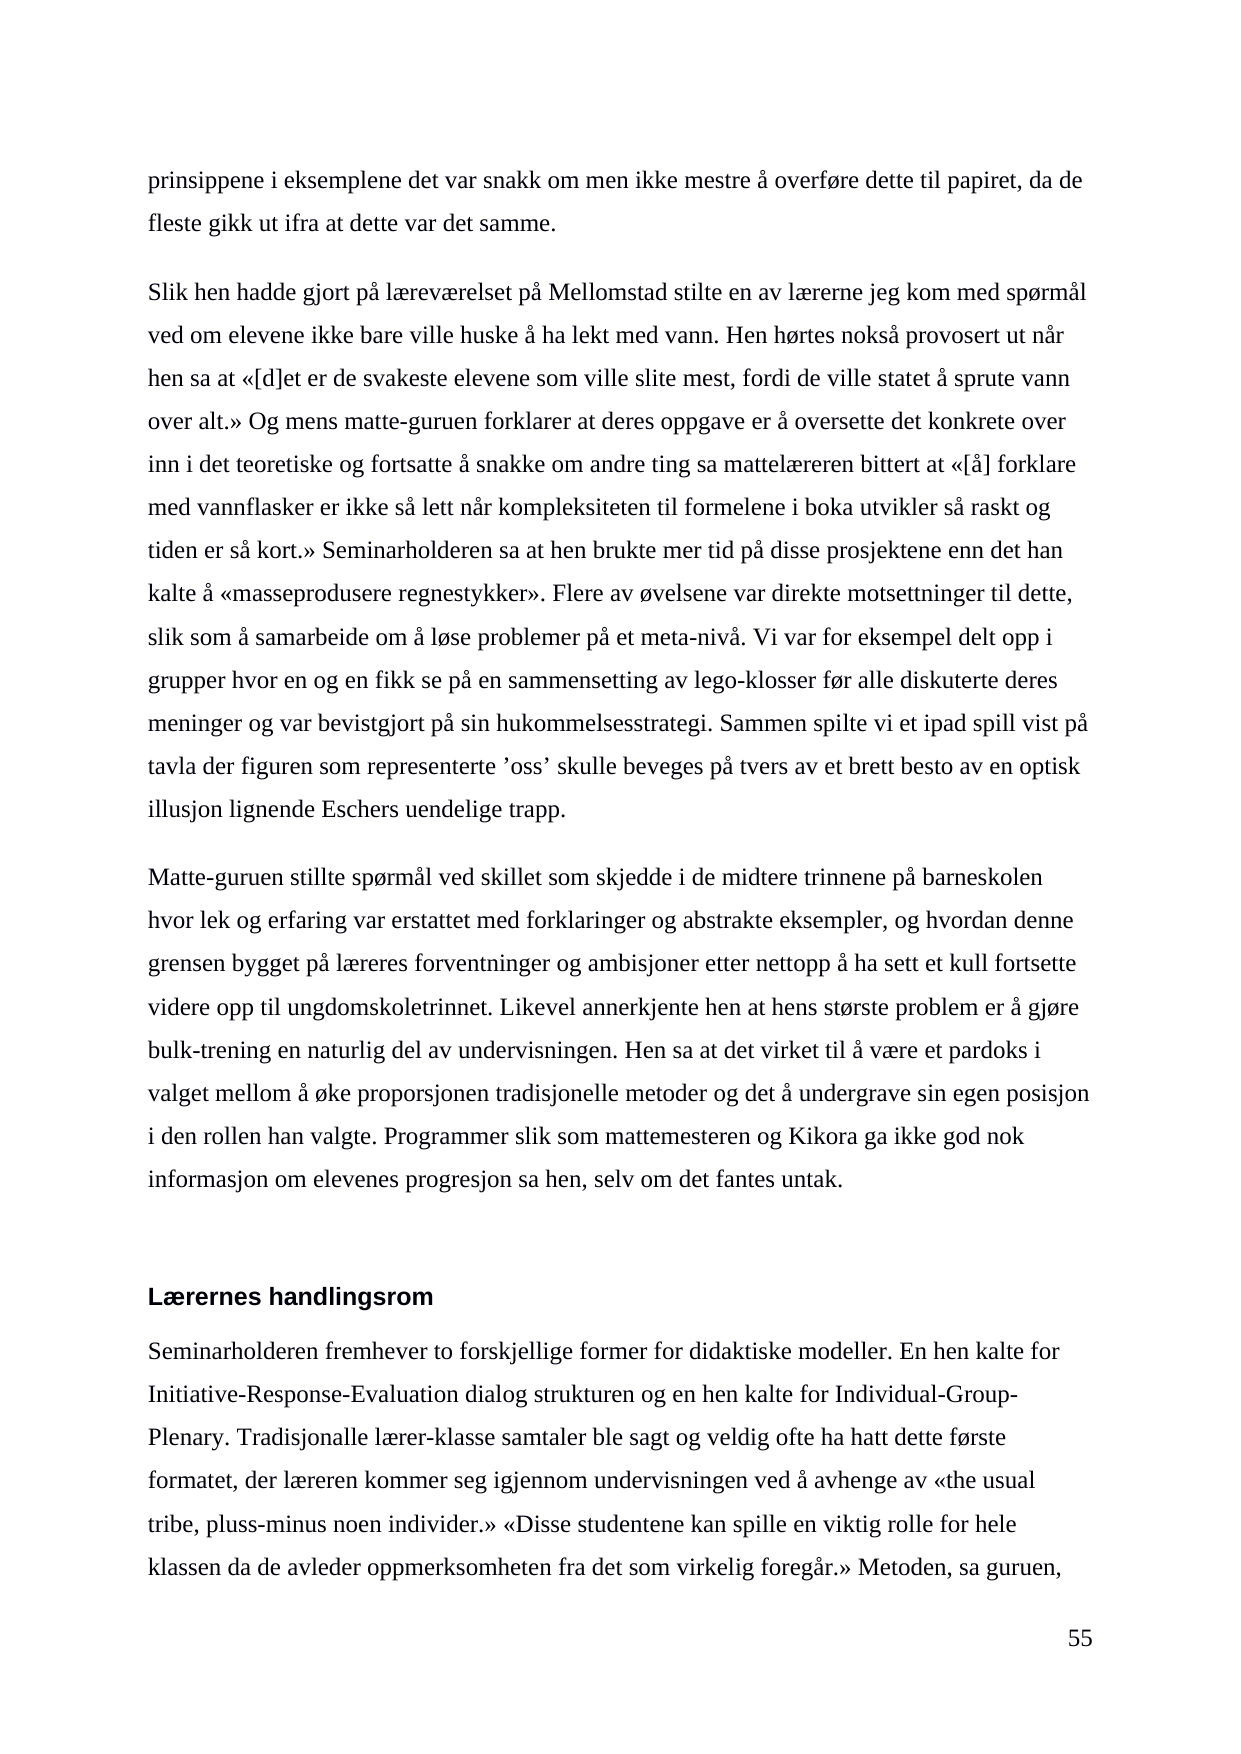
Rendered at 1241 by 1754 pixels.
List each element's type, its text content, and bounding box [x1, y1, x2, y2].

text Seminarholderen fremhever to forskjellige former for didaktiske modeller. En hen kalte for Initiative-Response-Evaluation dialog strukturen og en hen kalte for Individual-Group-Plenary. Tradisjonalle lærer-klasse samtaler ble sagt og veldig ofte ha hatt dette første formatet, der læreren kommer seg igjennom undervisningen ved å avhenge av «the usual tribe, pluss-minus noen individer.» «Disse studentene kan spille en viktig rolle for hele klassen da de avleder oppmerksomheten fra det som virkelig foregår.» Metoden, sa guruen, [148, 1336, 1092, 1581]
text prinsippene i eksemplene det var snakk om men ikke mestre å overføre dette til papiret, da de fleste gikk ut ifra at dette var det samme. [148, 165, 1092, 237]
text Slik hen hadde gjort på læreværelset på Mellomstad stilte en av lærerne jeg kom med spørmål ved om elevene ikke bare ville huske å ha lekt med vann. Hen hørtes nokså provosert ut når hen sa at «[d]et er de svakeste elevene som ville slite mest, fordi de ville statet å sprute vann over alt.» Og mens matte-guruen forklarer at deres oppgave er å oversette det konkrete over inn i det teoretiske og fortsatte å snakke om andre ting sa mattelæreren bittert at «[å] forklare med vannflasker er ikke så lett når kompleksiteten til formelene i boka utvikler så raskt og tiden er så kort.» Seminarholderen sa at hen brukte mer tid på disse prosjektene enn det han kalte å «masseprodusere regnestykker». Flere av øvelsene var direkte motsettninger til dette, slik som å samarbeide om å løse problemer på et meta-nivå. Vi var for eksempel delt opp i grupper hvor en og en fikk se på en sammensetting av lego-klosser før alle diskuterte deres meninger og var bevistgjort på sin hukommelsesstrategi. Sammen spilte vi et ipad spill vist på tavla der figuren som representerte ’oss’ skulle beveges på tvers av et brett besto av en optisk illusjon lignende Eschers uendelige trapp. [148, 277, 1092, 823]
text Lærernes handlingsrom [148, 1282, 1092, 1311]
text Matte-guruen stillte spørmål ved skillet som skjedde i de midtere trinnene på barneskolen hvor lek og erfaring var erstattet med forklaringer og abstrakte eksempler, og hvordan denne grensen bygget på læreres forventninger og ambisjoner etter nettopp å ha sett et kull fortsette videre opp til ungdomskoletrinnet. Likevel annerkjente hen at hens største problem er å gjøre bulk-trening en naturlig del av undervisningen. Hen sa at det virket til å være et pardoks i valget mellom å øke proporsjonen tradisjonelle metoder og det å undergrave sin egen posisjon i den rollen han valgte. Programmer slik som mattemesteren og Kikora ga ikke god nok informasjon om elevenes progresjon sa hen, selv om det fantes untak. [148, 862, 1092, 1193]
